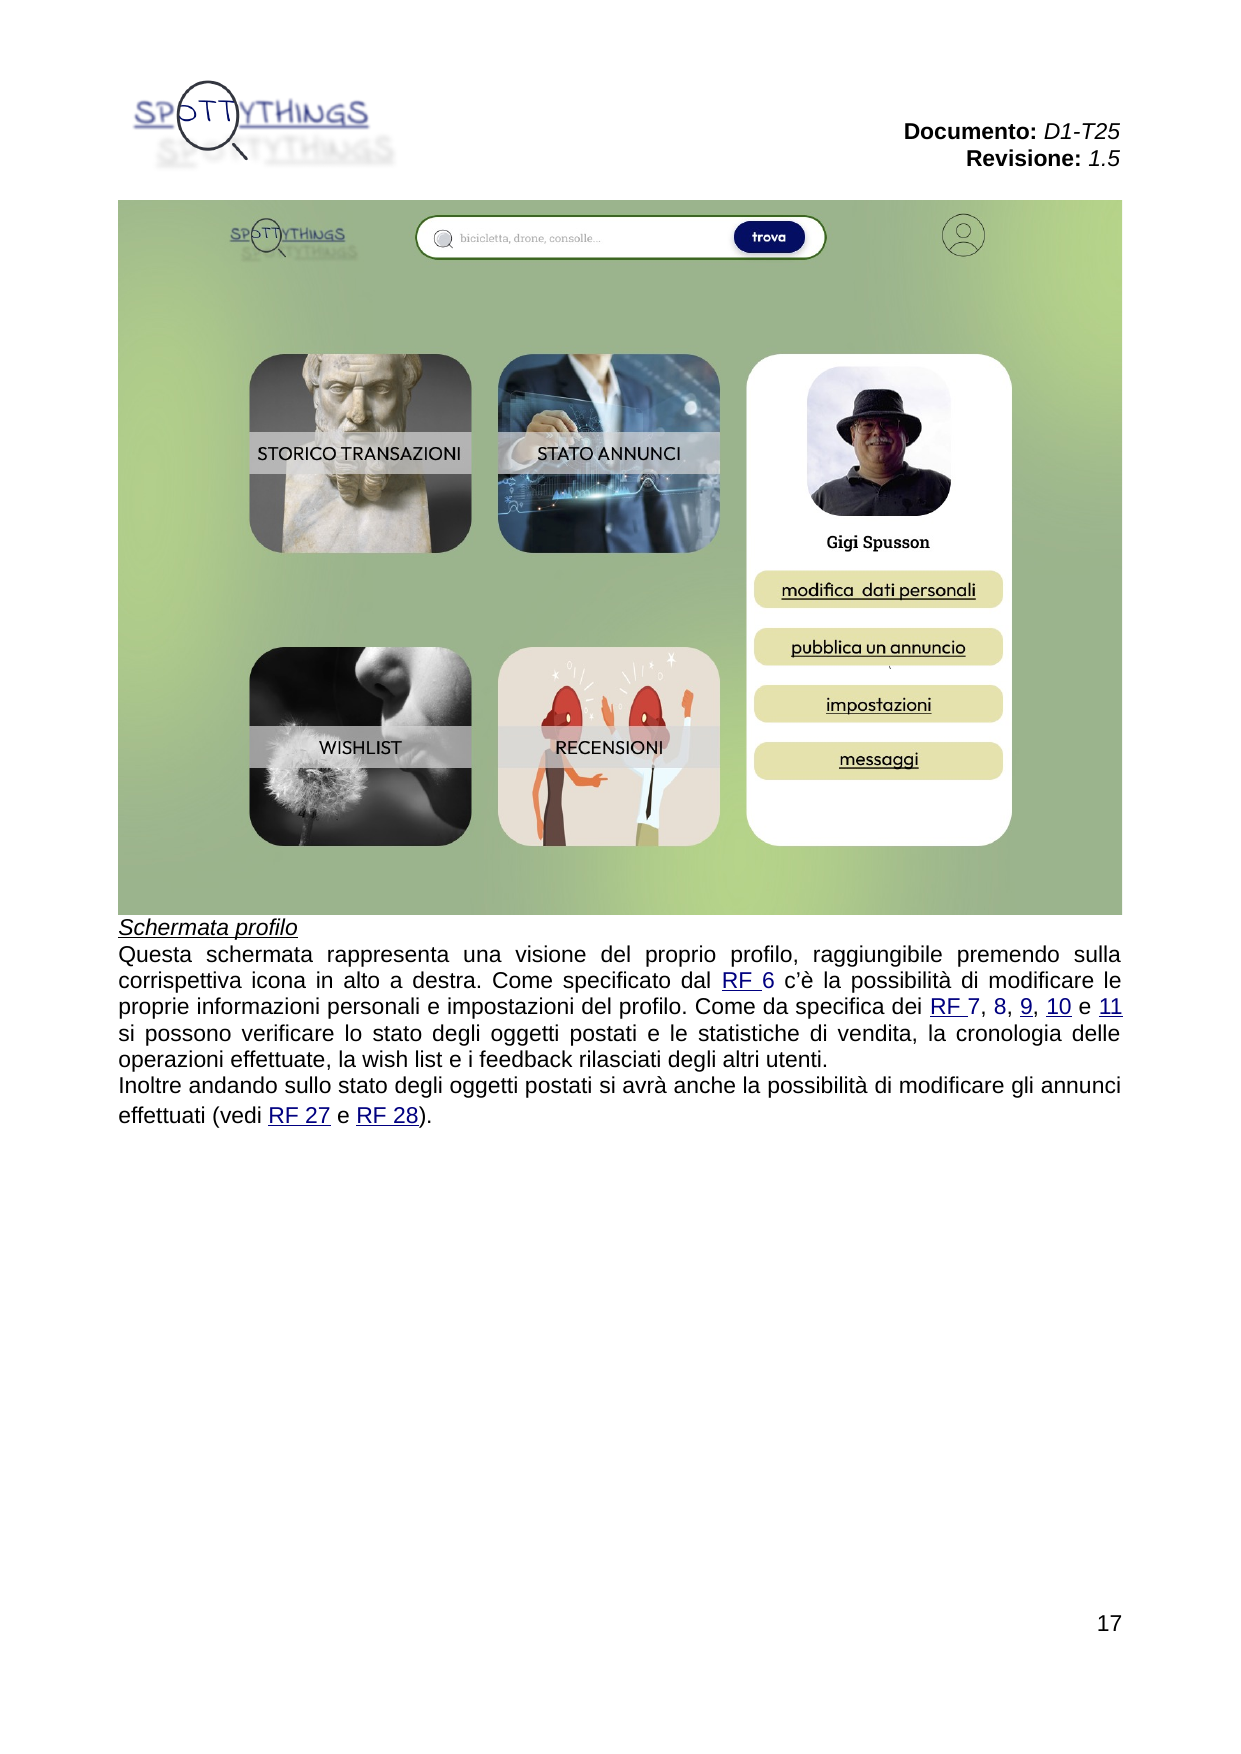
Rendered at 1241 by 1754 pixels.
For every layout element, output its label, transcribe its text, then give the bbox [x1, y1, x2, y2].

picture [118, 200, 1123, 915]
text Inoltre andando sullo stato degli oggetti postati si avrà anche la possibilità di modificare gli annunci effettuati (vedi RF 27 e RF 28). [118, 1072, 1122, 1129]
text Schermata profilo [118, 915, 1122, 941]
text Questa schermata rappresenta una visione del proprio profilo, raggiungibile premendo sulla corrispettiva icona in alto a destra. Come specificato dal RF 6 c’è la possibilità di modificare le proprie informazioni personali e impostazioni del profilo. Come da specifica dei RF 7, 8, 9, 10 e 11 si possono verificare lo stato degli oggetti postati e le statistiche di vendita, la cronologia delle operazioni effettuate, la wish list e i feedback rilasciati degli altri utenti. [118, 941, 1122, 1072]
picture [123, 73, 399, 187]
